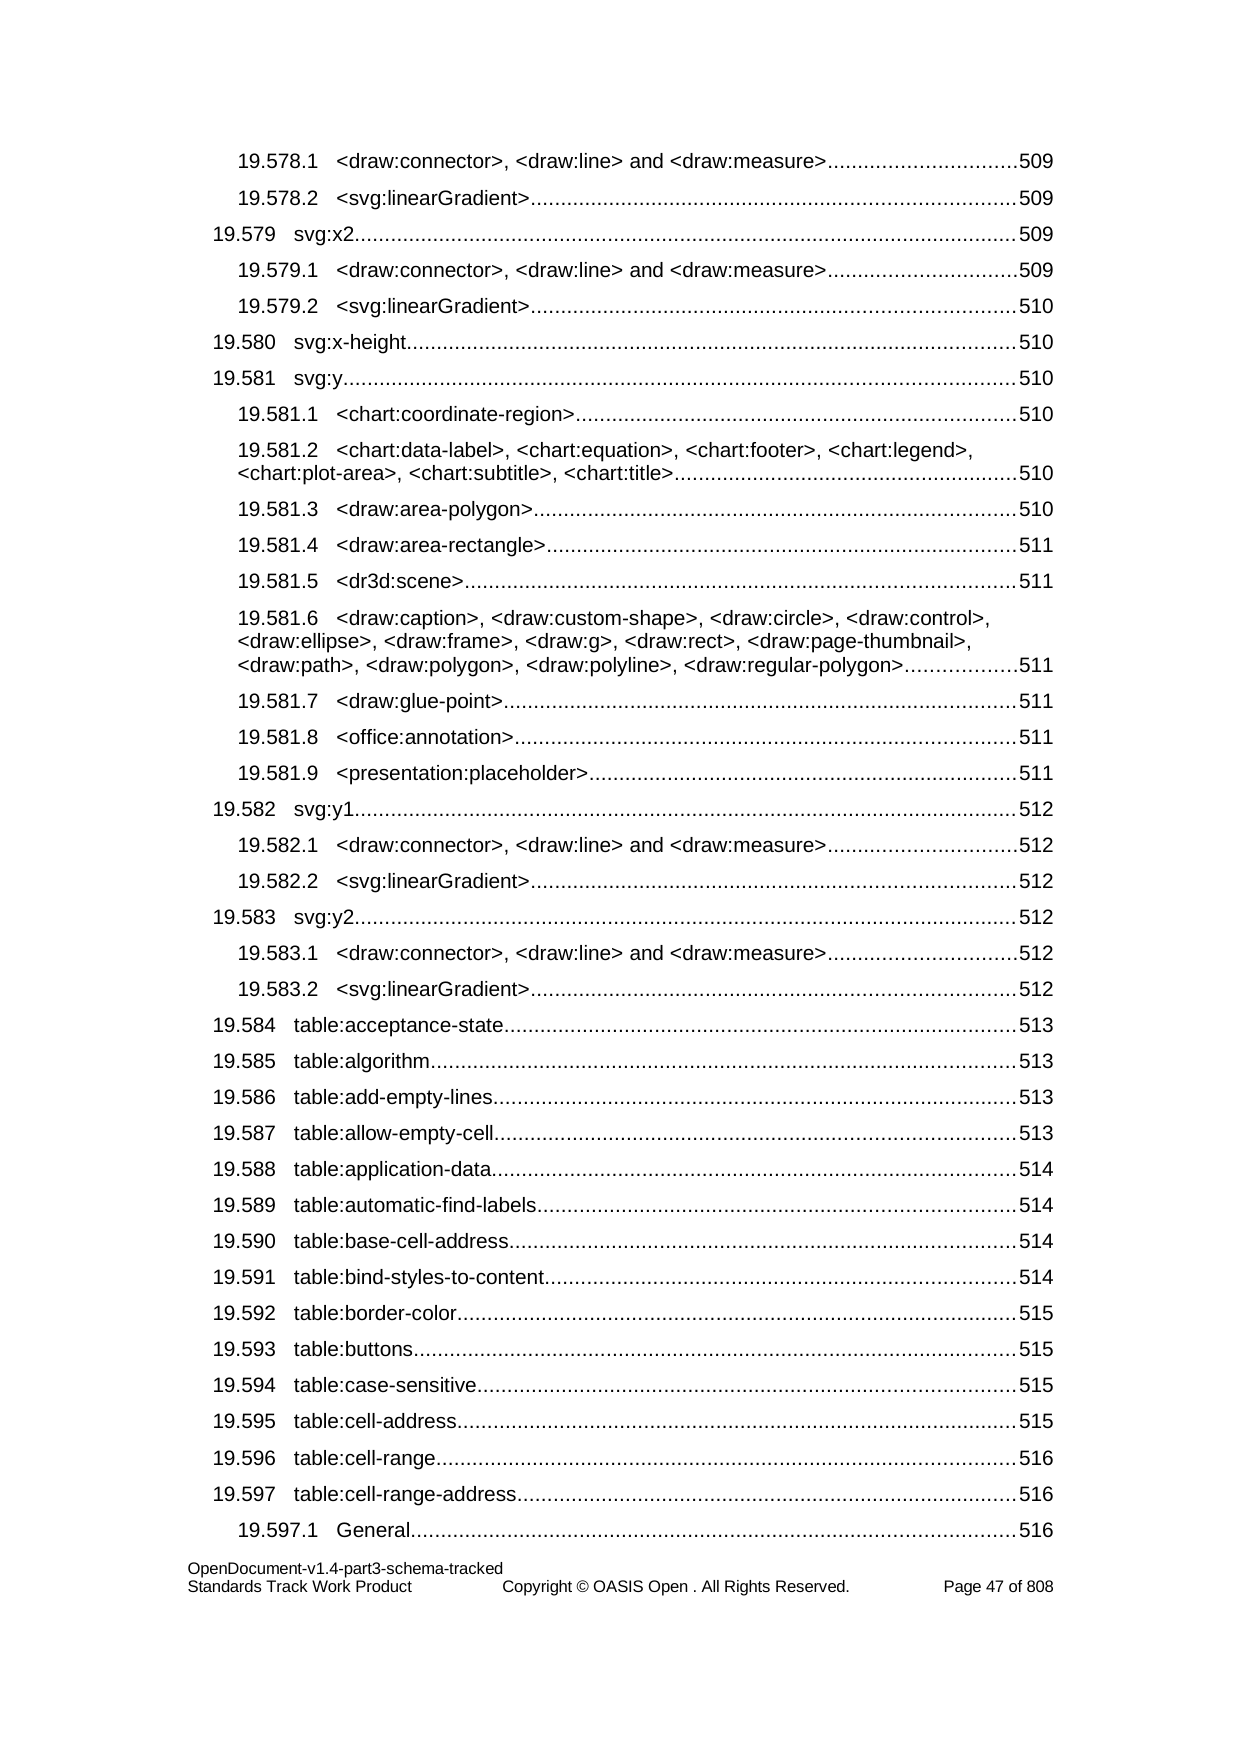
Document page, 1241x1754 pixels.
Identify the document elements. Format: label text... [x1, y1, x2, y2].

text 19.589 table:automatic-find-labels 514 [212, 1194, 1053, 1217]
text 19.581.9 <presentation:placeholder> 511 [237, 761, 1053, 785]
text 19.580 svg:x-height 510 [212, 330, 1053, 354]
text 19.581.1 <chart:coordinate-region> 510 [237, 402, 1053, 426]
text 19.590 table:base-cell-address 514 [212, 1230, 1053, 1253]
text 19.581.5 <dr3d:scene> 511 [237, 570, 1053, 593]
text 19.596 table:cell-range 516 [212, 1446, 1053, 1469]
text 19.585 table:algorithm 513 [212, 1049, 1053, 1073]
text 19.583.1 <draw:connector>, <draw:line> and <draw:measure> 512 [237, 941, 1053, 965]
text 19.594 table:case-sensitive 515 [212, 1374, 1053, 1397]
text 19.592 table:border-color 515 [212, 1302, 1053, 1325]
text 19.597.1 General 516 [237, 1518, 1053, 1542]
text 19.587 table:allow-empty-cell 513 [212, 1122, 1053, 1145]
text 19.582 svg:y1 512 [212, 797, 1053, 821]
text 19.597 table:cell-range-address 516 [212, 1482, 1053, 1506]
text 19.583 svg:y2 512 [212, 905, 1053, 929]
text 19.581.3 <draw:area-polygon> 510 [237, 498, 1053, 521]
text 19.591 table:bind-styles-to-content 514 [212, 1266, 1053, 1289]
text 19.586 table:add-empty-lines 513 [212, 1086, 1053, 1109]
text 19.581.7 <draw:glue-point> 511 [237, 689, 1053, 713]
text 19.595 table:cell-address 515 [212, 1410, 1053, 1433]
text 19.581.4 <draw:area-rectangle> 511 [237, 534, 1053, 557]
text 19.581.2 <chart:data-label>, <chart:equation>, <chart:footer>, <chart:legend>, <chart:plot-area>, <chart:subtitle>, <chart:title> 510 [237, 438, 1053, 485]
text 19.593 table:buttons 515 [212, 1338, 1053, 1361]
text 19.579.1 <draw:connector>, <draw:line> and <draw:measure> 509 [237, 258, 1053, 282]
text 19.579.2 <svg:linearGradient> 510 [237, 294, 1053, 318]
text 19.579 svg:x2 509 [212, 222, 1053, 246]
text 19.583.2 <svg:linearGradient> 512 [237, 977, 1053, 1001]
text 19.581.6 <draw:caption>, <draw:custom-shape>, <draw:circle>, <draw:control>, <draw:ellipse>, <draw:frame>, <draw:g>, <draw:rect>, <draw:page-thumbnail>, <draw:path>, <draw:polygon>, <draw:polyline>, <draw:regular-polygon> 511 [237, 606, 1053, 677]
text 19.582.1 <draw:connector>, <draw:line> and <draw:measure> 512 [237, 833, 1053, 857]
text 19.578.2 <svg:linearGradient> 509 [237, 186, 1053, 209]
text 19.581 svg:y 510 [212, 366, 1053, 390]
text 19.578.1 <draw:connector>, <draw:line> and <draw:measure> 509 [237, 150, 1053, 173]
text 19.584 table:acceptance-state 513 [212, 1013, 1053, 1037]
text 19.581.8 <office:annotation> 511 [237, 725, 1053, 749]
text 19.582.2 <svg:linearGradient> 512 [237, 869, 1053, 893]
text 19.588 table:application-data 514 [212, 1158, 1053, 1181]
